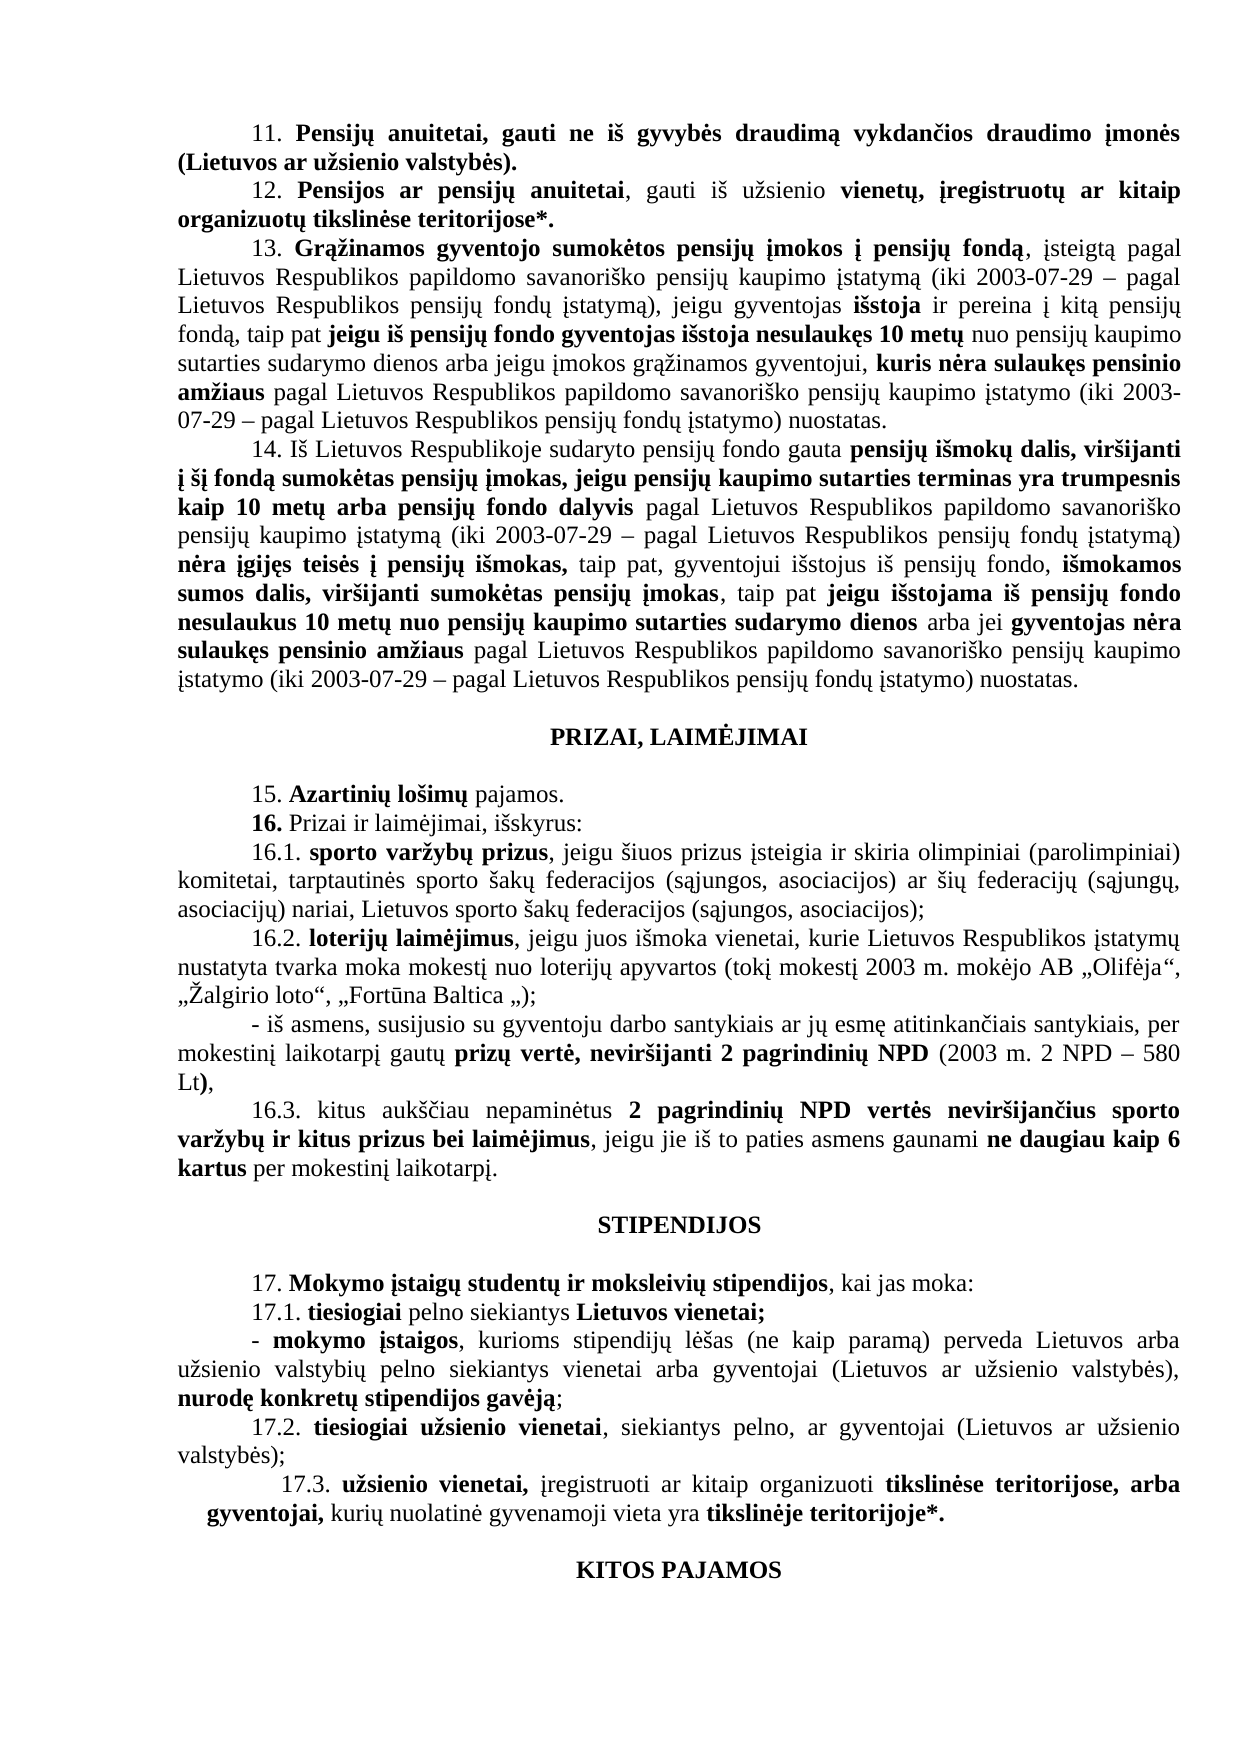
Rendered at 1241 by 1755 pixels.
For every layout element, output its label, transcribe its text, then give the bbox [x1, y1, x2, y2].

text - iš asmens, susijusio su gyventoju darbo santykiais ar jų esmę atitinkančiais santykiais, per mokestinį laikotarpį gautų prizų vertė, neviršijanti 2 pagrindinių NPD (2003 m. 2 NPD – 580 Lt), [177, 1009, 1181, 1096]
text 17.3. užsienio vienetai, įregistruoti ar kitaip organizuoti tikslinėse teritorijose, arba gyventojai, kurių nuolatinė gyvenamoji vieta yra tikslinėje teritorijoje*. [207, 1469, 1181, 1527]
text 15. Azartinių lošimų pajamos. [177, 779, 1181, 808]
text PRIZAI, LAIMĖJIMAI [177, 722, 1181, 751]
text 16.2. loterijų laimėjimus, jeigu juos išmoka vienetai, kurie Lietuvos Respublikos įstatymų nustatyta tvarka moka mokestį nuo loterijų apyvartos (tokį mokestį 2003 m. mokėjo AB „Olifėja“, „Žalgirio loto“, „Fortūna Baltica „); [177, 923, 1181, 1009]
text - mokymo įstaigos, kurioms stipendijų lėšas (ne kaip paramą) perveda Lietuvos arba užsienio valstybių pelno siekiantys vienetai arba gyventojai (Lietuvos ar užsienio valstybės), nurodę konkretų stipendijos gavėją; [177, 1326, 1181, 1412]
text 12. Pensijos ar pensijų anuitetai, gauti iš užsienio vienetų, įregistruotų ar kitaip organizuotų tikslinėse teritorijose*. [177, 176, 1182, 233]
text 16.1. sporto varžybų prizus, jeigu šiuos prizus įsteigia ir skiria olimpiniai (parolimpiniai) komitetai, tarptautinės sporto šakų federacijos (sąjungos, asociacijos) ar šių federacijų (sąjungų, asociacijų) nariai, Lietuvos sporto šakų federacijos (sąjungos, asociacijos); [177, 837, 1181, 923]
text 17. Mokymo įstaigų studentų ir moksleivių stipendijos, kai jas moka: [177, 1268, 1181, 1297]
text 13. Grąžinamos gyventojo sumokėtos pensijų įmokos į pensijų fondą, įsteigtą pagal Lietuvos Respublikos papildomo savanoriško pensijų kaupimo įstatymą (iki 2003-07-29 – pagal Lietuvos Respublikos pensijų fondų įstatymą), jeigu gyventojas išstoja ir pereina į kitą pensijų fondą, taip pat jeigu iš pensijų fondo gyventojas išstoja nesulaukęs 10 metų nuo pensijų kaupimo sutarties sudarymo dienos arba jeigu įmokos grąžinamos gyventojui, kuris nėra sulaukęs pensinio amžiaus pagal Lietuvos Respublikos papildomo savanoriško pensijų kaupimo įstatymo (iki 2003-07-29 – pagal Lietuvos Respublikos pensijų fondų įstatymo) nuostatas. [177, 233, 1182, 434]
text 16. Prizai ir laimėjimai, išskyrus: [177, 808, 1181, 837]
text STIPENDIJOS [177, 1211, 1182, 1239]
text 11. Pensijų anuitetai, gauti ne iš gyvybės draudimą vykdančios draudimo įmonės (Lietuvos ar užsienio valstybės). [177, 118, 1182, 176]
text 17.2. tiesiogiai užsienio vienetai, siekiantys pelno, ar gyventojai (Lietuvos ar užsienio valstybės); [177, 1412, 1181, 1469]
text KITOS PAJAMOS [177, 1556, 1181, 1584]
text 14. Iš Lietuvos Respublikoje sudaryto pensijų fondo gauta pensijų išmokų dalis, viršijanti į šį fondą sumokėtas pensijų įmokas, jeigu pensijų kaupimo sutarties terminas yra trumpesnis kaip 10 metų arba pensijų fondo dalyvis pagal Lietuvos Respublikos papildomo savanoriško pensijų kaupimo įstatymą (iki 2003-07-29 – pagal Lietuvos Respublikos pensijų fondų įstatymą) nėra įgijęs teisės į pensijų išmokas, taip pat, gyventojui išstojus iš pensijų fondo, išmokamos sumos dalis, viršijanti sumokėtas pensijų įmokas, taip pat jeigu išstojama iš pensijų fondo nesulaukus 10 metų nuo pensijų kaupimo sutarties sudarymo dienos arba jei gyventojas nėra sulaukęs pensinio amžiaus pagal Lietuvos Respublikos papildomo savanoriško pensijų kaupimo įstatymo (iki 2003-07-29 – pagal Lietuvos Respublikos pensijų fondų įstatymo) nuostatas. [177, 434, 1182, 693]
text 17.1. tiesiogiai pelno siekiantys Lietuvos vienetai; [177, 1297, 1181, 1326]
text 16.3. kitus aukščiau nepaminėtus 2 pagrindinių NPD vertės neviršijančius sporto varžybų ir kitus prizus bei laimėjimus, jeigu jie iš to paties asmens gaunami ne daugiau kaip 6 kartus per mokestinį laikotarpį. [177, 1096, 1181, 1182]
